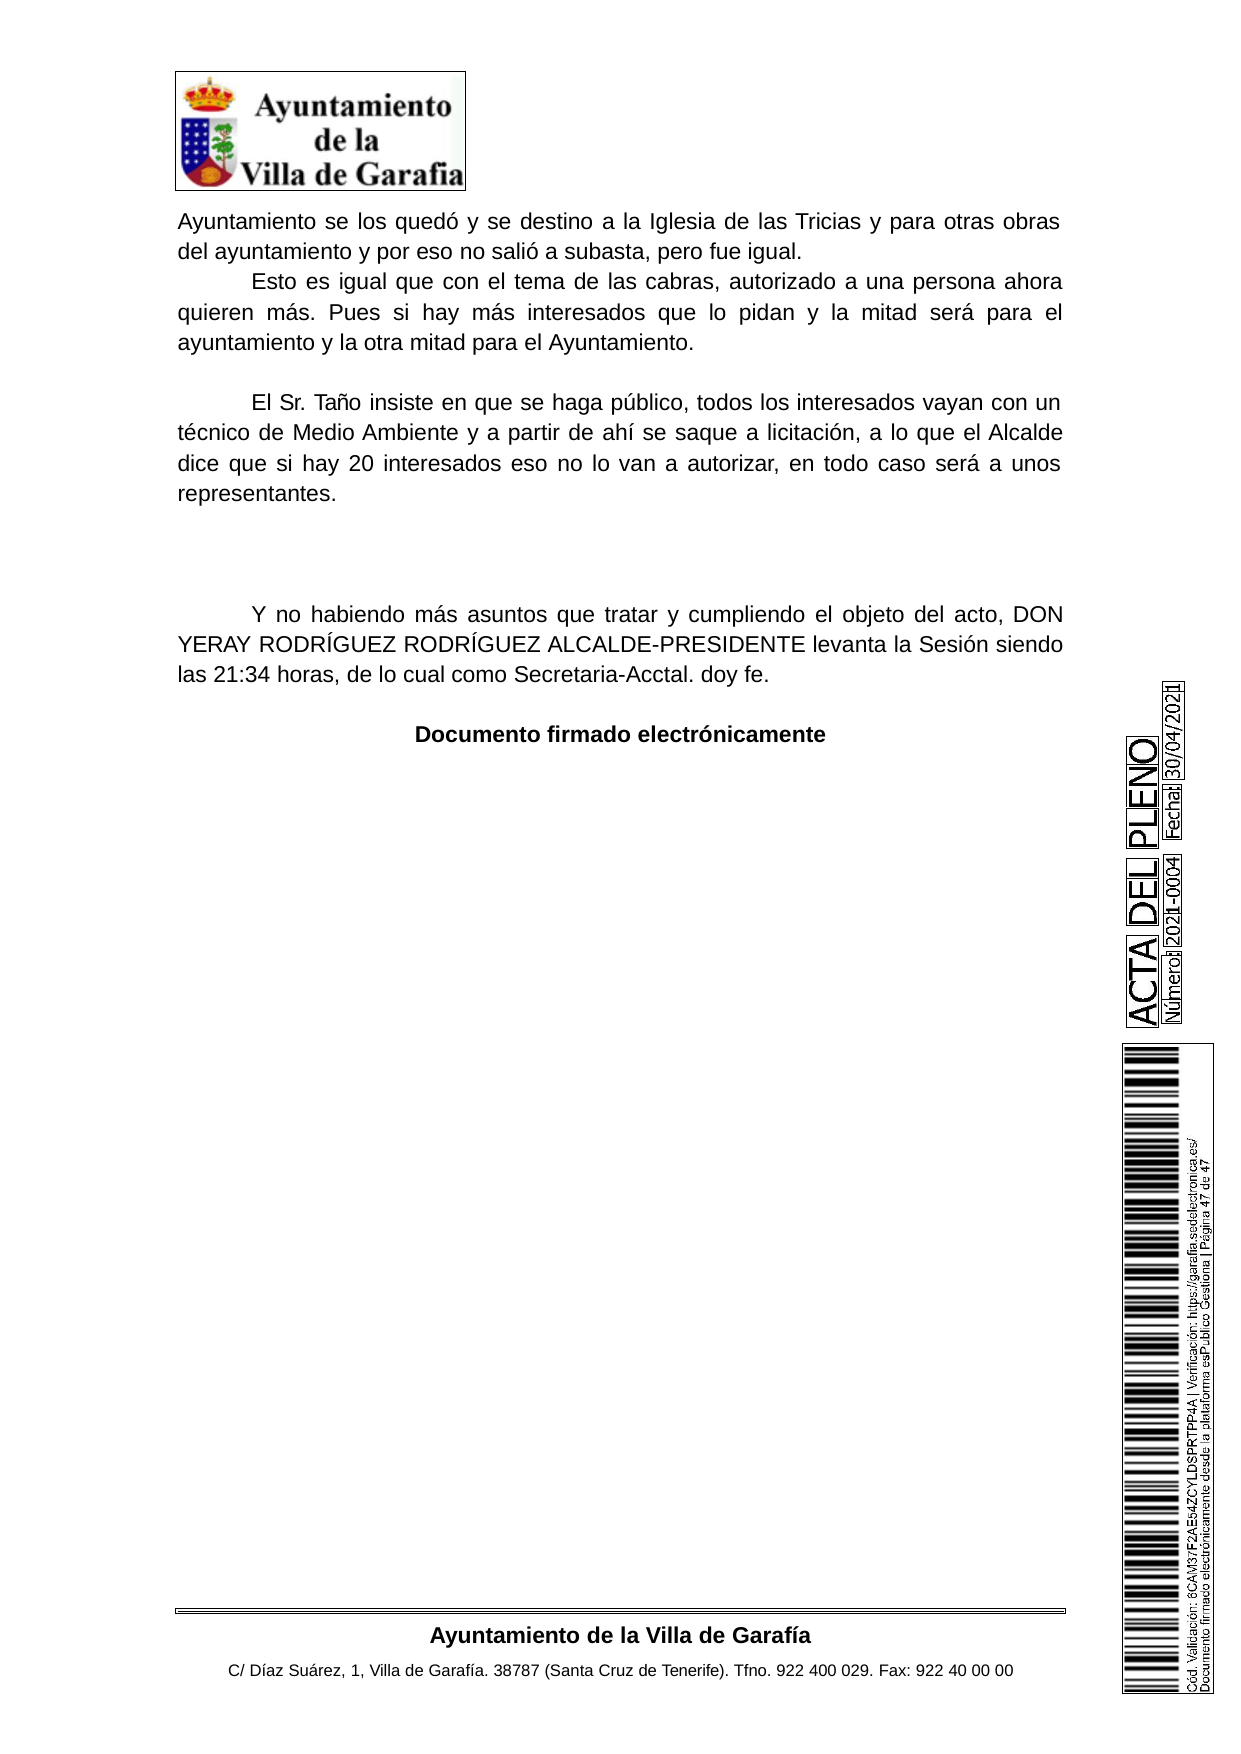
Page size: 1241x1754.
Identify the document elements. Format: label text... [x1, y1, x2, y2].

picture [1127, 809, 1158, 848]
picture [1163, 682, 1184, 691]
picture [176, 72, 465, 190]
picture [1127, 737, 1158, 764]
picture [1123, 1044, 1213, 1693]
text C/ Díaz Suárez, 1, Villa de Garafía. 38787 (Santa Cruz de Tenerife). Tfno. 922 400 029. Fax: 922 40 00 00 [228, 1662, 1037, 1680]
text El Sr. Taño insiste en que se haga público, todos los interesados vayan con un [251, 390, 1087, 416]
picture [1164, 914, 1181, 946]
picture [1163, 692, 1184, 779]
picture [1164, 855, 1181, 913]
picture [1162, 956, 1181, 999]
text Esto es igual que con el tema de las cabras, autorizado a una persona ahora [251, 269, 1087, 295]
picture [1127, 879, 1158, 925]
text técnico de Medio Ambiente y a partir de ahí se saque a licitación, a lo que el Alcalde [177, 420, 1087, 446]
picture [1163, 790, 1181, 839]
text representantes. [177, 481, 1087, 506]
picture [1126, 765, 1159, 808]
text Y no habiendo más asuntos que tratar y cumpliendo el objeto del acto, DON [251, 602, 1088, 627]
text Ayuntamiento de la Villa de Garafía [429, 1623, 836, 1648]
text dice que si hay 20 interesados eso no lo van a autorizar, en todo caso será a unos [177, 451, 1087, 476]
picture [1127, 936, 1158, 1027]
text Ayuntamiento se los quedó y se destino a la Iglesia de las Tricias y para otras obras [177, 209, 1087, 234]
text las 21:34 horas, de lo cual como Secretaria-Acctal. doy fe. [177, 662, 1088, 688]
text Documento firmado electrónicamente [414, 722, 851, 748]
text del ayuntamiento y por eso no salió a subasta, pero fue igual. [177, 239, 1087, 265]
text YERAY RODRÍGUEZ RODRÍGUEZ ALCALDE-PRESIDENTE levanta la Sesión siendo [177, 632, 1088, 657]
text ayuntamiento y la otra mitad para el Ayuntamiento. [177, 330, 1087, 355]
picture [1163, 785, 1181, 789]
picture [1127, 859, 1158, 878]
picture [176, 1609, 1065, 1613]
text quieren más. Pues si hay más interesados que lo pidan y la mitad será para el [177, 299, 1087, 325]
picture [1162, 1000, 1181, 1023]
